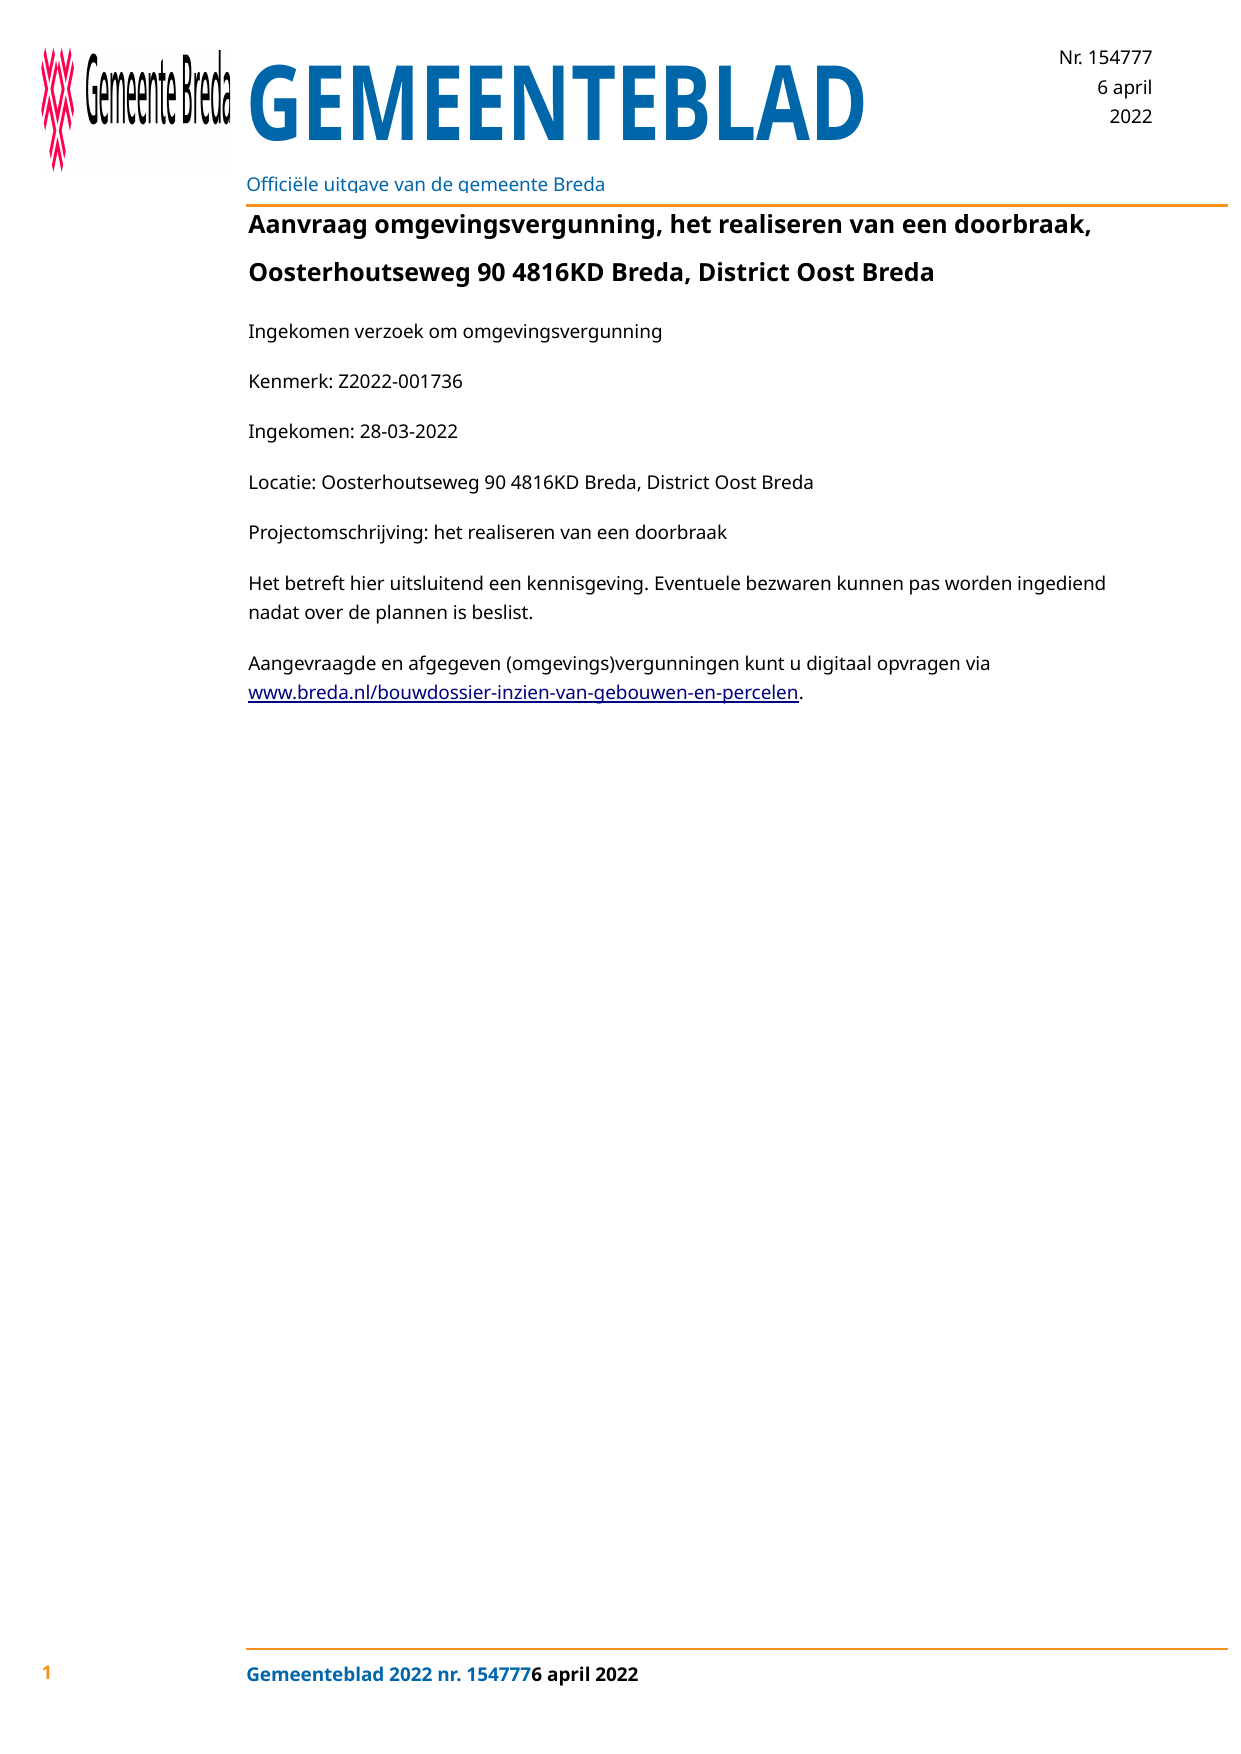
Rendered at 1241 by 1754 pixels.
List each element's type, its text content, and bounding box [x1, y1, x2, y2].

text Aangevraagde en afgegeven (omgevings)vergunningen kunt u digitaal opvragen via www.breda.nl/bouwdossier-inzien-van-gebouwen-en-percelen. [248, 650, 1152, 705]
text Ingekomen verzoek om omgevingsvergunning [248, 318, 1152, 344]
text Het betreft hier uitsluitend een kennisgeving. Eventuele bezwaren kunnen pas worden ingediend nadat over de plannen is beslist. [248, 570, 1152, 625]
text Kenmerk: Z2022-001736 [248, 368, 1152, 394]
text Projectomschrijving: het realiseren van een doorbraak [248, 519, 1152, 545]
text Aanvraag omgevingsvergunning, het realiseren van een doorbraak, Oosterhoutseweg 90 4816KD Breda, District Oost Breda [248, 207, 1152, 288]
text Locatie: Oosterhoutseweg 90 4816KD Breda, District Oost Breda [248, 469, 1152, 495]
picture [41, 47, 231, 172]
text Ingekomen: 28-03-2022 [248, 419, 1152, 444]
